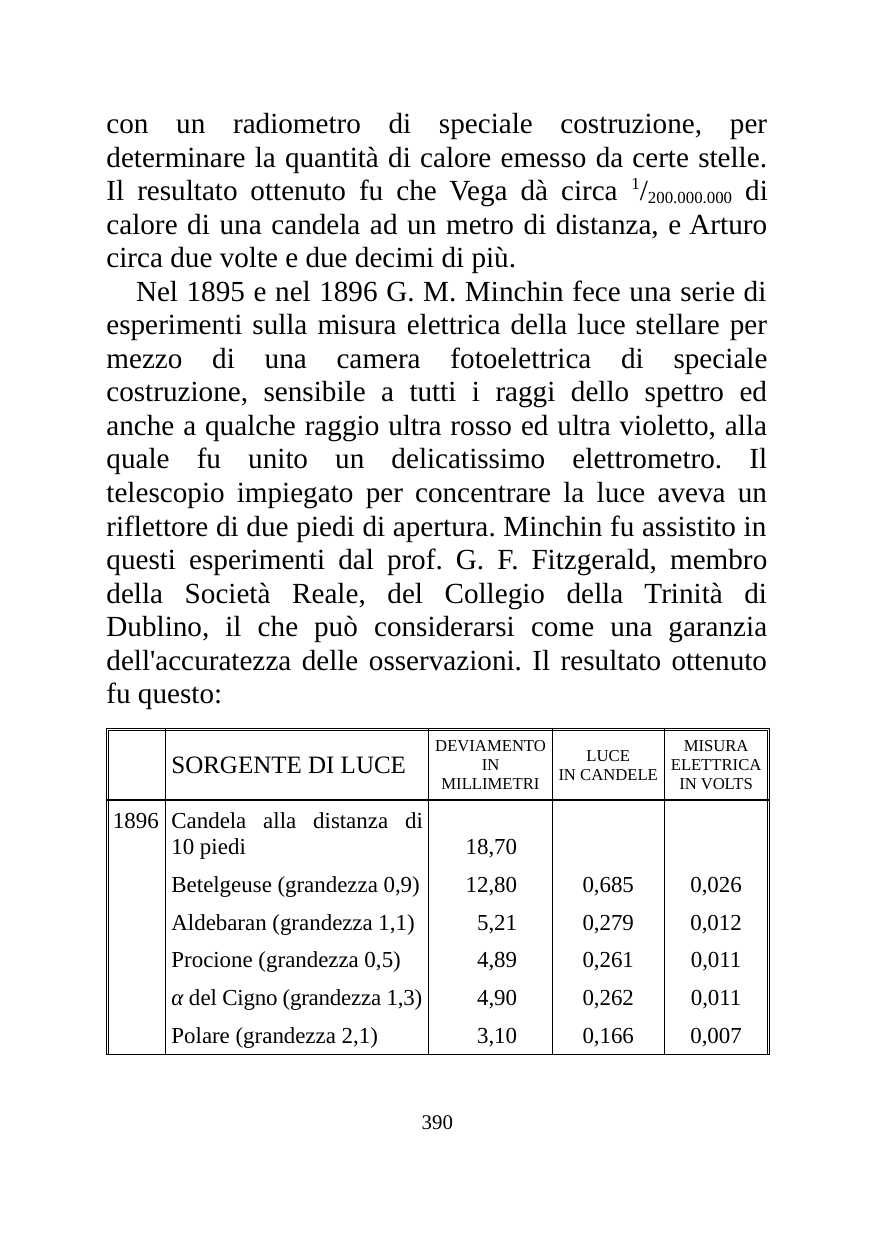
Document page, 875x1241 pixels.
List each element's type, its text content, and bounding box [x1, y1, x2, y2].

table_cell 4,89 [429, 941, 552, 979]
table_cell 12,80 [429, 865, 552, 903]
table_header MISURA ELETTRICA IN VOLTS [665, 731, 767, 799]
table_cell 0,261 [553, 941, 664, 979]
table_cell 18,70 [429, 801, 552, 865]
table_cell Candela alla distanza di 10 piedi [166, 801, 428, 865]
table_cell [109, 941, 165, 979]
table_cell [109, 865, 165, 903]
table_cell [109, 903, 165, 941]
text con un radiometro di speciale costruzione, per determinare la quantità di calore emesso da certe stelle. Il resultato ottenuto fu che Vega dà circa 1/200.000.000 di calore di una candela ad un metro di distanza, e Arturo circa due volte e due decimi di più. [106, 106, 768, 274]
table_cell Aldebaran (grandezza 1,1) [166, 903, 428, 941]
table_cell [109, 979, 165, 1016]
table_header LUCE IN CANDELE [553, 731, 664, 799]
table_cell 5,21 [429, 903, 552, 941]
table_cell Polare (grandezza 2,1) [166, 1016, 428, 1054]
table_cell 0,279 [553, 903, 664, 941]
table_cell 0,262 [553, 979, 664, 1016]
table_cell 0,026 [665, 865, 767, 903]
table_header [109, 731, 165, 799]
text Nel 1895 e nel 1896 G. M. Minchin fece una serie di esperimenti sulla misura elettrica della luce stellare per mezzo di una camera fotoelettrica di speciale costruzione, sensibile a tutti i raggi dello spettro ed anche a qualche raggio ultra rosso ed ultra violetto, alla quale fu unito un delicatissimo elettrometro. Il telescopio impiegato per concentrare la luce aveva un riflettore di due piedi di apertura. Minchin fu assistito in questi esperimenti dal prof. G. F. Fitzgerald, membro della Società Reale, del Collegio della Trinità di Dublino, il che può considerarsi come una garanzia dell'accuratezza delle osservazioni. Il resultato ottenuto fu questo: [106, 274, 768, 710]
table_header DEVIAMENTO IN MILLIMETRI [429, 731, 552, 799]
table_cell 3,10 [429, 1016, 552, 1054]
table_cell 0,011 [665, 979, 767, 1016]
table_cell α del Cigno (grandezza 1,3) [166, 979, 428, 1016]
table_cell 0,685 [553, 865, 664, 903]
table_cell [665, 801, 767, 865]
table_header SORGENTE DI LUCE [166, 731, 428, 799]
table_cell Procione (grandezza 0,5) [166, 941, 428, 979]
table_cell 0,011 [665, 941, 767, 979]
table_cell 1896 [109, 801, 165, 865]
table_cell 0,007 [665, 1016, 767, 1054]
table_cell [553, 801, 664, 865]
table_cell [109, 1016, 165, 1054]
table_cell Betelgeuse (grandezza 0,9) [166, 865, 428, 903]
table_cell 4,90 [429, 979, 552, 1016]
table_cell 0,012 [665, 903, 767, 941]
table_cell 0,166 [553, 1016, 664, 1054]
